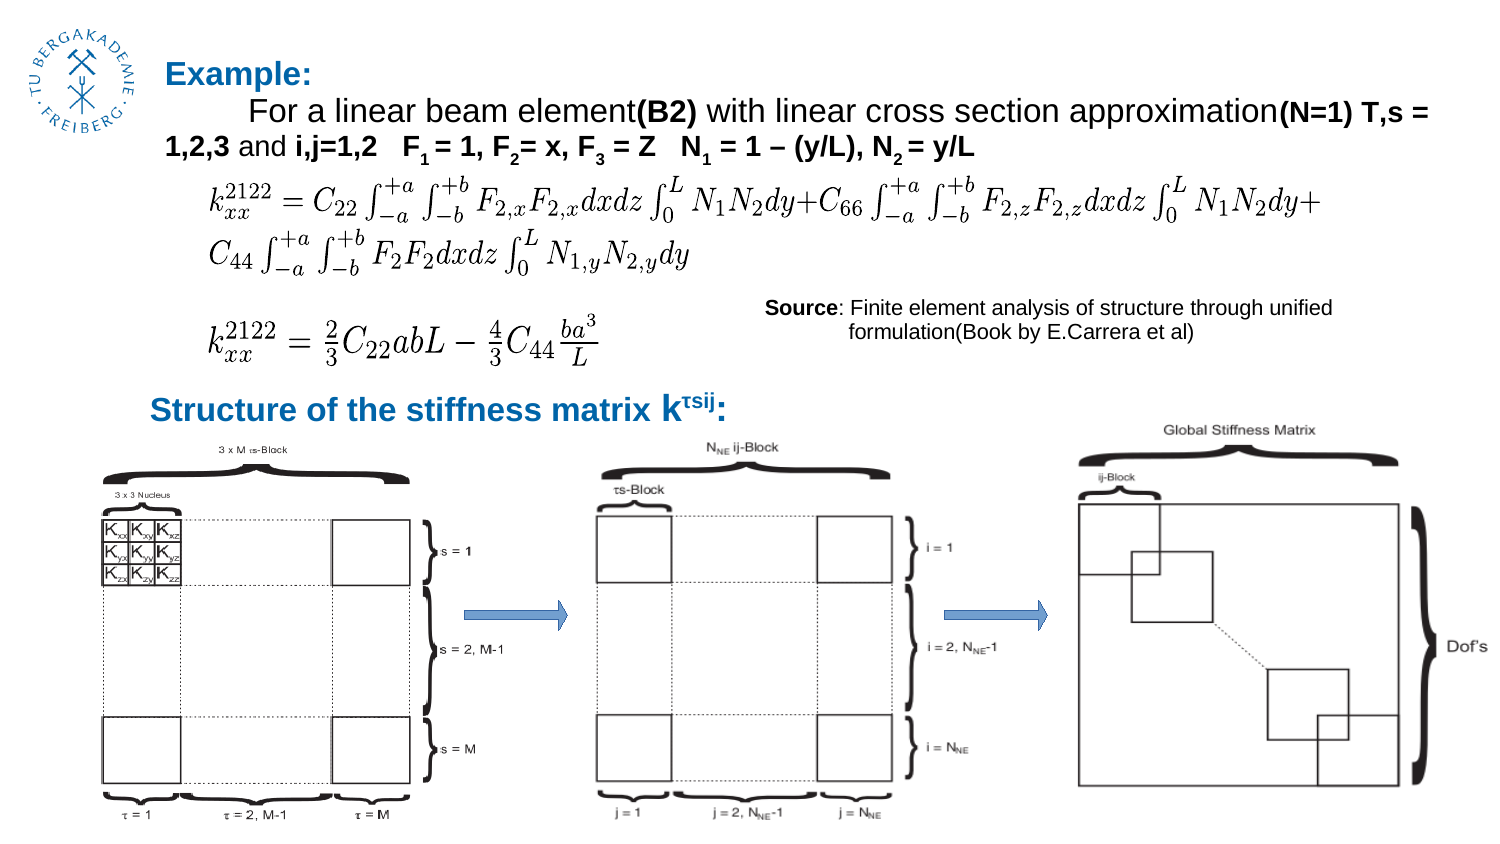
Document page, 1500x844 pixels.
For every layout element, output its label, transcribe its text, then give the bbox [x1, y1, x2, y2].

text_box [464, 600, 568, 631]
picture [1053, 419, 1489, 799]
text_box [208, 313, 599, 367]
text_box [209, 175, 1321, 276]
text_box [944, 600, 1048, 631]
text_box Structure of the stiffness matrix kτsij: [135, 380, 946, 437]
chart [447, 275, 566, 280]
text_box Example: For a linear beam element(B2) with linear cross section approximation(N=1) T,s = 1,2,3 and i,j=1,2 F1 = 1, F2= x, F3 = Z N1 = 1 – (y/L), N2 = y/L [150, 48, 1471, 346]
picture [75, 436, 511, 829]
text_box Source: Finite element analysis of structure through unified formulation(Book by E.Carrera et al) [750, 287, 1381, 352]
chart [695, 395, 814, 455]
picture [570, 436, 1008, 829]
picture [29, 29, 134, 133]
